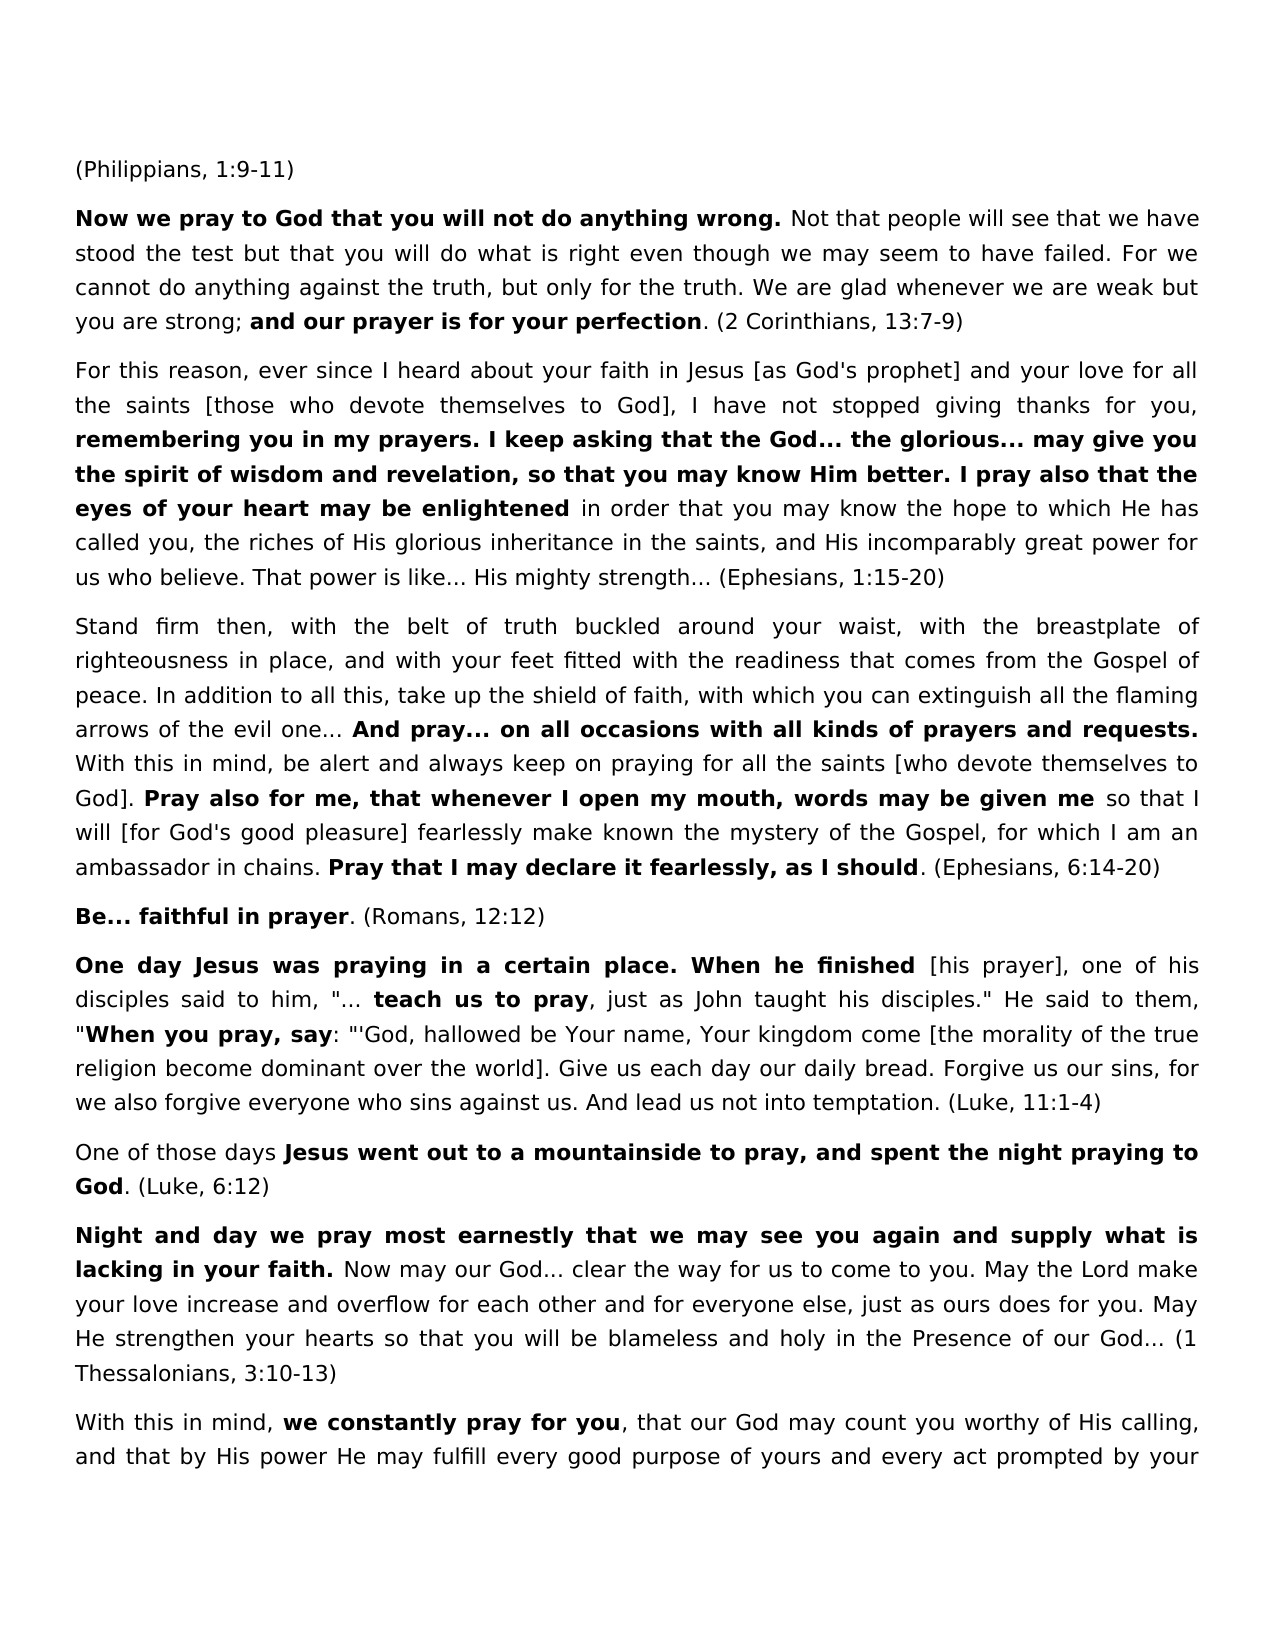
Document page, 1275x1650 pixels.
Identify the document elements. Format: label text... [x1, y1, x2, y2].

text One of those days Jesus went out to a mountainside to pray, and spent the night praying to God. (Luke, 6:12) [75, 1132, 1200, 1201]
text One day Jesus was praying in a certain place. When he finished [his prayer], one of his disciples said to him, "... teach us to pray, just as John taught his disciples." He said to them, "When you pray, say: "'God, hallowed be Your name, Your kingdom come [the morality of the true religion become dominant over the world]. Give us each day our daily bread. Forgive us our sins, for we also forgive everyone who sins against us. And lead us not into temptation. (Luke, 11:1-4) [75, 946, 1200, 1118]
text Stand firm then, with the belt of truth buckled around your waist, with the breastplate of righteousness in place, and with your feet fitted with the readiness that comes from the Gospel of peace. In addition to all this, take up the shield of faith, with which you can extinguish all the flaming arrows of the evil one... And pray... on all occasions with all kinds of prayers and requests. With this in mind, be alert and always keep on praying for all the saints [who devote themselves to God]. Pray also for me, that whenever I open my mouth, words may be given me so that I will [for God's good pleasure] fearlessly make known the mystery of the Gospel, for which I am an ambassador in chains. Pray that I may declare it fearlessly, as I should. (Ephesians, 6:14-20) [75, 607, 1200, 882]
text Be... faithful in prayer. (Romans, 12:12) [75, 897, 1200, 931]
text Night and day we pray most earnestly that we may see you again and supply what is lacking in your faith. Now may our God... clear the way for us to come to you. May the Lord make your love increase and overflow for each other and for everyone else, just as ours does for you. May He strengthen your hearts so that you will be blameless and holy in the Presence of our God... (1 Thessalonians, 3:10-13) [75, 1216, 1200, 1388]
text For this reason, ever since I heard about your faith in Jesus [as God's prophet] and your love for all the saints [those who devote themselves to God], I have not stopped giving thanks for you, remembering you in my prayers. I keep asking that the God... the glorious... may give you the spirit of wisdom and revelation, so that you may know Him better. I pray also that the eyes of your heart may be enlightened in order that you may know the hope to which He has called you, the riches of His glorious inheritance in the saints, and His incomparably great power for us who believe. That power is like... His mighty strength... (Ephesians, 1:15-20) [75, 351, 1200, 592]
text With this in mind, we constantly pray for you, that our God may count you worthy of His calling, and that by His power He may fulfill every good purpose of yours and every act prompted by your [75, 1403, 1200, 1471]
text (Philippians, 1:9-11) [75, 150, 1200, 184]
text Now we pray to God that you will not do anything wrong. Not that people will see that we have stood the test but that you will do what is right even though we may seem to have failed. For we cannot do anything against the truth, but only for the truth. We are glad whenever we are weak but you are strong; and our prayer is for your perfection. (2 Corinthians, 13:7-9) [75, 199, 1200, 337]
